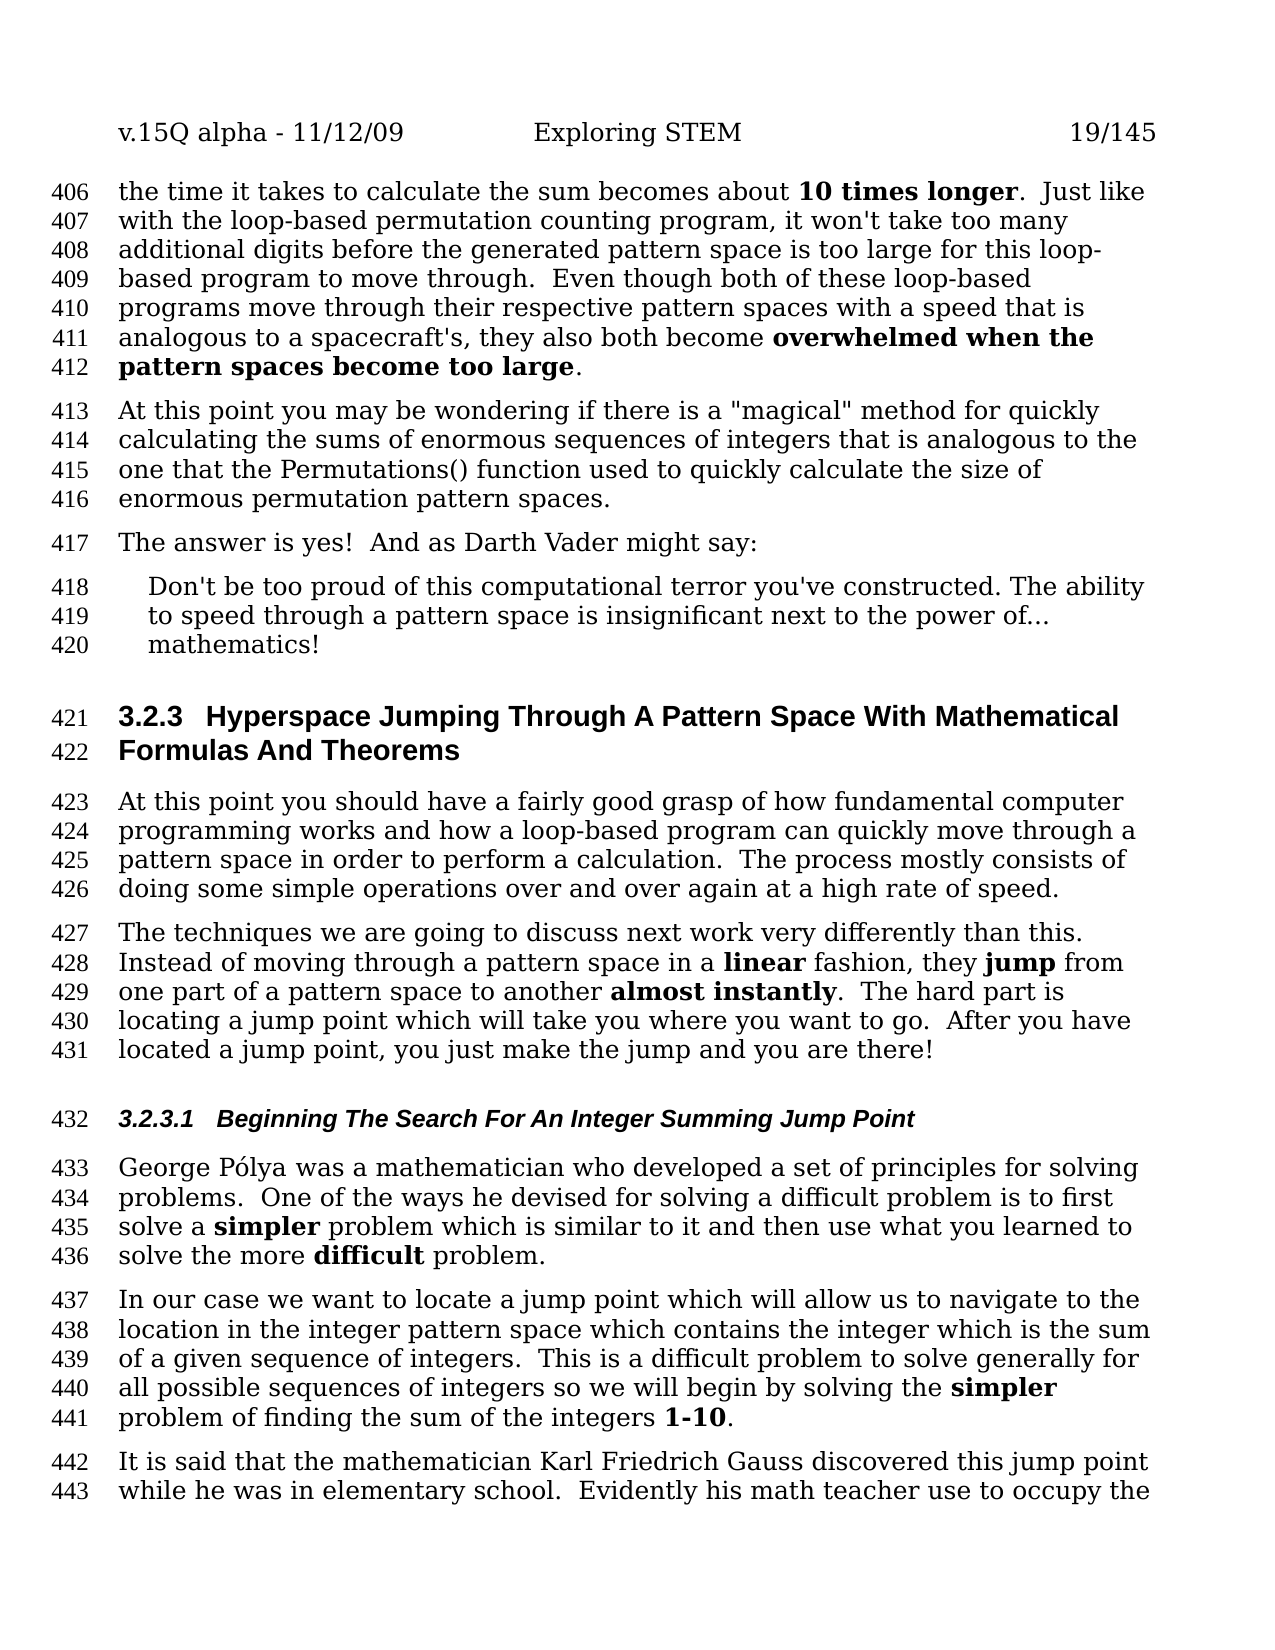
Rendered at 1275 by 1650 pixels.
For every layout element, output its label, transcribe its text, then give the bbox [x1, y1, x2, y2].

subtitle Beginning The Search For An Integer Summing Jump Point [118, 1104, 1157, 1132]
text Don't be too proud of this computational terror you've constructed. The ability to speed through a pattern space is insignificant next to the power of... mathematics! [148, 572, 1157, 660]
text At this point you may be wondering if there is a "magical" method for quickly calculating the sums of enormous sequences of integers that is analogous to the one that the Permutations() function used to quickly calculate the size of enormous permutation pattern spaces. [118, 397, 1157, 513]
text At this point you should have a fairly good grasp of how fundamental computer programming works and how a loop-based program can quickly move through a pattern space in order to perform a calculation. The process mostly consists of doing some simple operations over and over again at a high rate of speed. [118, 787, 1157, 904]
text In our case we want to locate a jump point which will allow us to navigate to the location in the integer pattern space which contains the integer which is the sum of a given sequence of integers. This is a difficult problem to solve generally for all possible sequences of integers so we will begin by solving the simpler problem of finding the sum of the integers 1-10. [118, 1286, 1157, 1432]
text It is said that the mathematician Karl Friedrich Gauss discovered this jump point while he was in elementary school. Evidently his math teacher use to occupy the [118, 1447, 1157, 1505]
text The techniques we are going to discuss next work very differently than this. Instead of moving through a pattern space in a linear fashion, they jump from one part of a pattern space to another almost instantly. The hard part is locating a jump point which will take you where you want to go. After you have located a jump point, you just make the jump and you are there! [118, 919, 1157, 1065]
text George Pólya was a mathematician who developed a set of principles for solving problems. One of the ways he devised for solving a difficult problem is to first solve a simpler problem which is similar to it and then use what you learned to solve the more difficult problem. [118, 1153, 1157, 1271]
subtitle Hyperspace Jumping Through A Pattern Space With Mathematical Formulas And Theorems [118, 699, 1157, 766]
text the time it takes to calculate the sum becomes about 10 times longer. Just like with the loop-based permutation counting program, it won't take too many additional digits before the generated pattern space is too large for this loop-based program to move through. Even though both of these loop-based programs move through their respective pattern spaces with a speed that is analogous to a spacecraft's, they also both become overwhelmed when the pattern spaces become too large. [118, 177, 1157, 382]
text The answer is yes! And as Darth Vader might say: [118, 528, 1157, 557]
